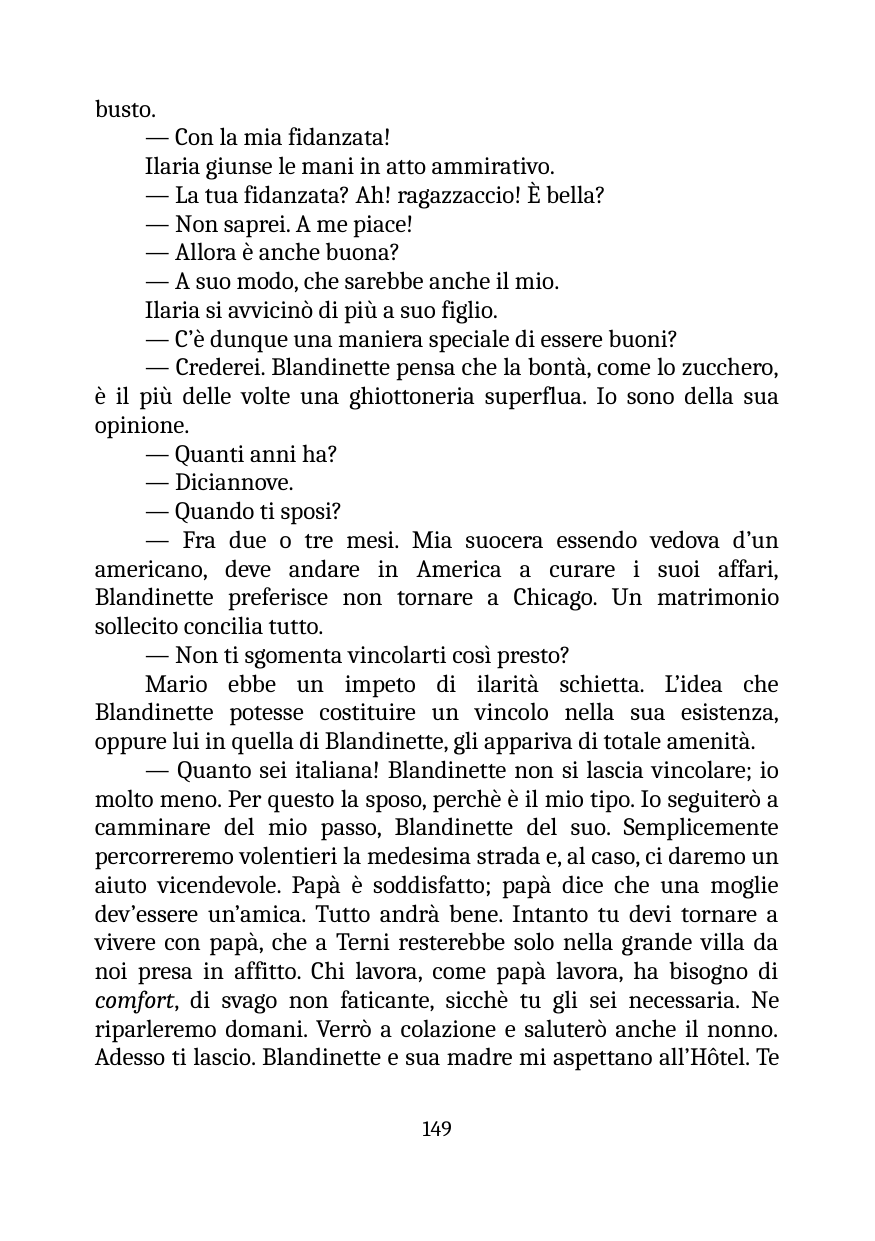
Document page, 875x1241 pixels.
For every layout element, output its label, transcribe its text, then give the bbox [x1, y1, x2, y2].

text Ilaria giunse le mani in atto ammirativo. [94, 152, 779, 181]
text — Quando ti sposi? [94, 497, 779, 526]
text busto. [94, 94, 779, 123]
text — A suo modo, che sarebbe anche il mio. [94, 267, 779, 296]
text — Non saprei. A me piace! [94, 209, 779, 238]
text — Non ti sgomenta vincolarti così presto? [94, 641, 779, 669]
text Ilaria si avvicinò di più a suo figlio. [94, 296, 779, 324]
text Mario ebbe un impeto di ilarità schietta. L’idea che Blandinette potesse costituire un vincolo nella sua esistenza, oppure lui in quella di Blandinette, gli appariva di totale amenità. [94, 669, 779, 756]
text — Quanto sei italiana! Blandinette non si lascia vincolare; io molto meno. Per questo la sposo, perchè è il mio tipo. Io seguiterò a camminare del mio passo, Blandinette del suo. Semplicemente percorreremo volentieri la medesima strada e, al caso, ci daremo un aiuto vicendevole. Papà è soddisfatto; papà dice che una moglie dev’essere un’amica. Tutto andrà bene. Intanto tu devi tornare a vivere con papà, che a Terni resterebbe solo nella grande villa da noi presa in affitto. Chi lavora, come papà lavora, ha bisogno di comfort, di svago non faticante, sicchè tu gli sei necessaria. Ne riparleremo domani. Verrò a colazione e saluterò anche il nonno. Adesso ti lascio. Blandinette e sua madre mi aspettano all’Hôtel. Te [94, 756, 779, 1072]
text — Con la mia fidanzata! [94, 123, 779, 152]
text — Quanti anni ha? [94, 439, 779, 468]
text — Diciannove. [94, 468, 779, 497]
text — Fra due o tre mesi. Mia suocera essendo vedova d’un americano, deve andare in America a curare i suoi affari, Blandinette preferisce non tornare a Chicago. Un matrimonio sollecito concilia tutto. [94, 526, 779, 641]
text — Crederei. Blandinette pensa che la bontà, come lo zucchero, è il più delle volte una ghiottoneria superflua. Io sono della sua opinione. [94, 353, 779, 439]
text — La tua fidanzata? Ah! ragazzaccio! È bella? [94, 181, 779, 209]
text — C’è dunque una maniera speciale di essere buoni? [94, 324, 779, 353]
text — Allora è anche buona? [94, 238, 779, 267]
